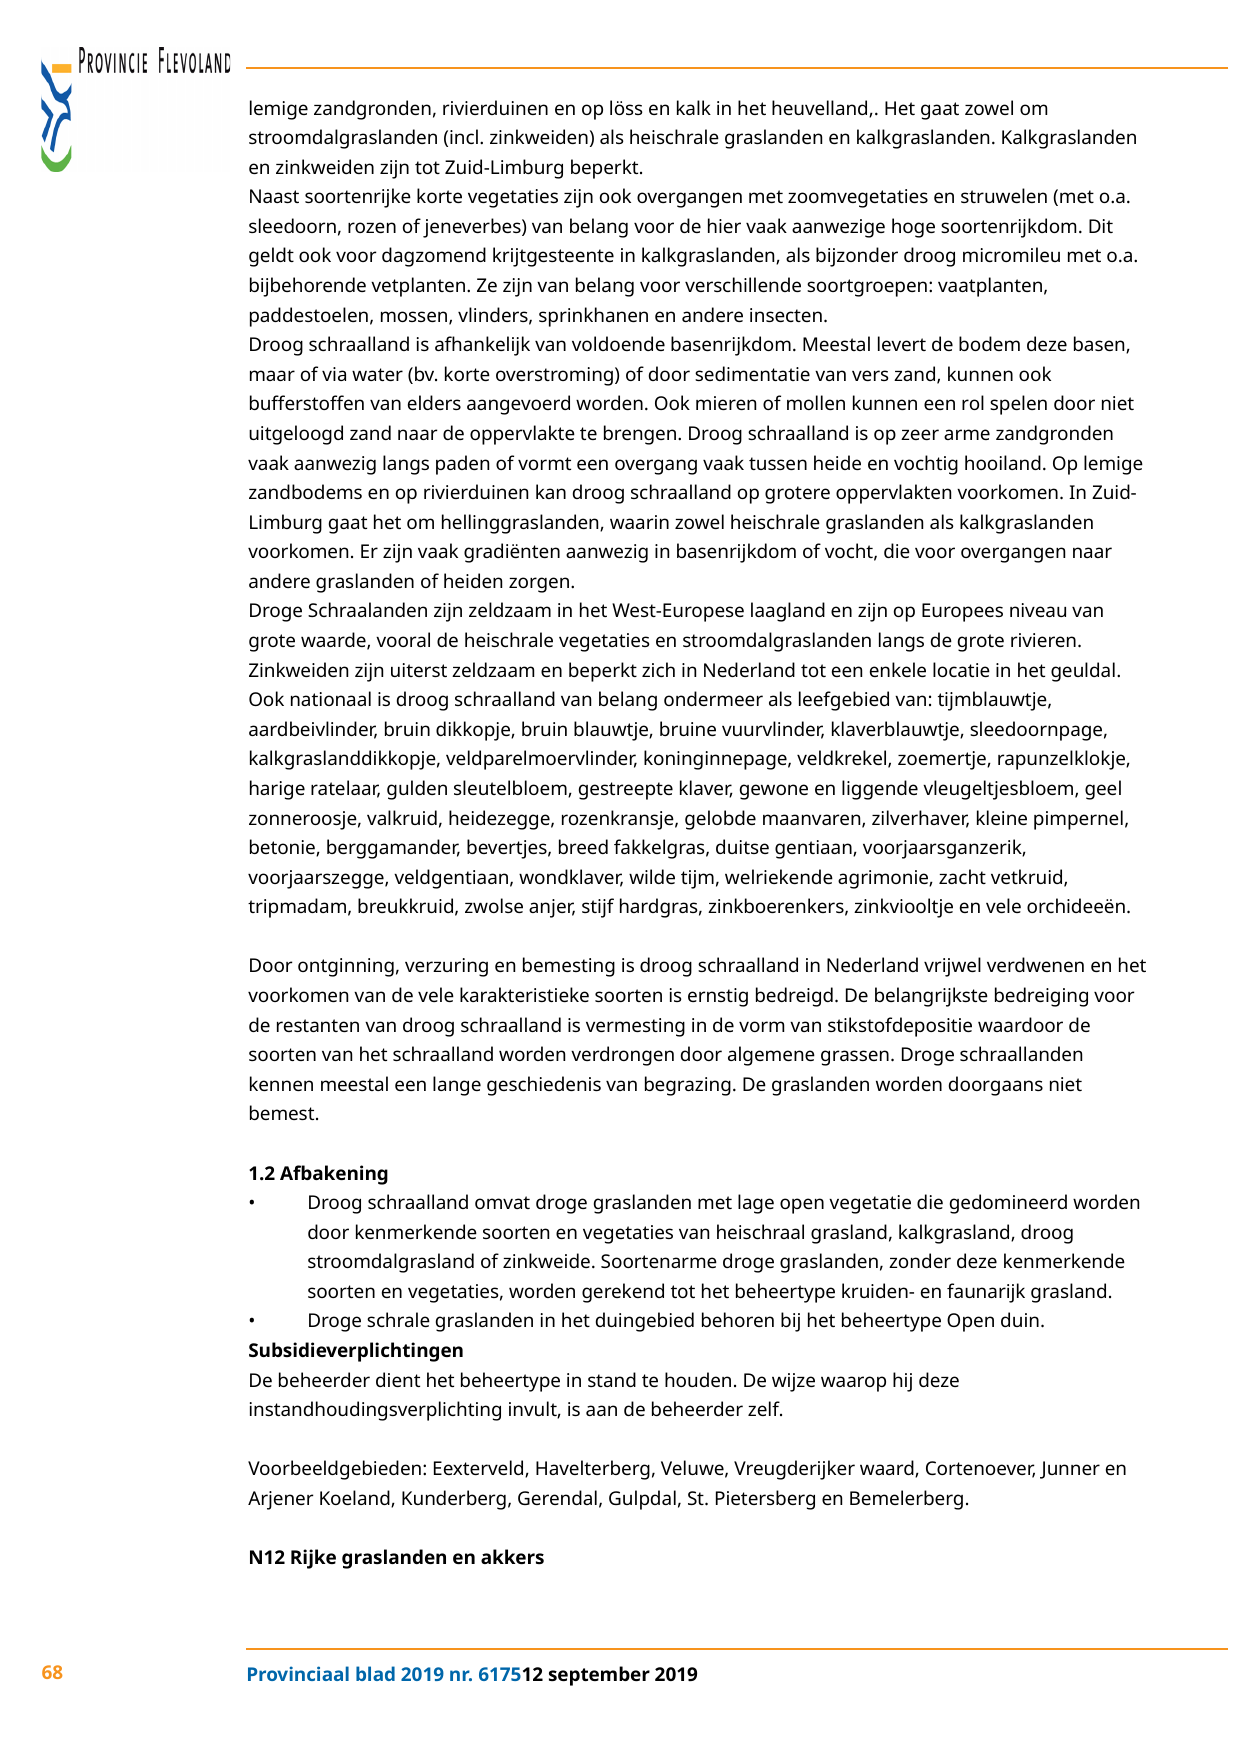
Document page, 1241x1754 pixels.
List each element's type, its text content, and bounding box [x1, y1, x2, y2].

text lemige zandgronden, rivierduinen en op löss en kalk in het heuvelland,. Het gaat zowel om stroomdalgraslanden (incl. zinkweiden) als heischrale graslanden en kalkgraslanden. Kalkgraslanden en zinkweiden zijn tot Zuid-Limburg beperkt. [248, 95, 1152, 180]
text N12 Rijke graslanden en akkers [248, 1544, 1152, 1570]
text Voorbeeldgebieden: Eexterveld, Havelterberg, Veluwe, Vreugderijker waard, Cortenoever, Junner en Arjener Koeland, Kunderberg, Gerendal, Gulpdal, St. Pietersberg en Bemelerberg. [248, 1456, 1152, 1511]
text Droog schraalland is afhankelijk van voldoende basenrijkdom. Meestal levert de bodem deze basen, maar of via water (bv. korte overstroming) of door sedimentatie van vers zand, kunnen ook bufferstoffen van elders aangevoerd worden. Ook mieren of mollen kunnen een rol spelen door niet uitgeloogd zand naar de oppervlakte te brengen. Droog schraalland is op zeer arme zandgronden vaak aanwezig langs paden of vormt een overgang vaak tussen heide en vochtig hooiland. Op lemige zandbodems en op rivierduinen kan droog schraalland op grotere oppervlakten voorkomen. In Zuid-Limburg gaat het om hellinggraslanden, waarin zowel heischrale graslanden als kalkgraslanden voorkomen. Er zijn vaak gradiënten aanwezig in basenrijkdom of vocht, die voor overgangen naar andere graslanden of heiden zorgen. [248, 331, 1152, 594]
text Droge Schraalanden zijn zeldzaam in het West-Europese laagland en zijn op Europees niveau van grote waarde, vooral de heischrale vegetaties en stroomdalgraslanden langs de grote rivieren. Zinkweiden zijn uiterst zeldzaam en beperkt zich in Nederland tot een enkele locatie in het geuldal. Ook nationaal is droog schraalland van belang ondermeer als leefgebied van: tijmblauwtje, aardbeivlinder, bruin dikkopje, bruin blauwtje, bruine vuurvlinder, klaverblauwtje, sleedoornpage, kalkgraslanddikkopje, veldparelmoervlinder, koninginnepage, veldkrekel, zoemertje, rapunzelklokje, harige ratelaar, gulden sleutelbloem, gestreepte klaver, gewone en liggende vleugeltjesbloem, geel zonneroosje, valkruid, heidezegge, rozenkransje, gelobde maanvaren, zilverhaver, kleine pimpernel, betonie, berggamander, bevertjes, breed fakkelgras, duitse gentiaan, voorjaarsganzerik, voorjaarszegge, veldgentiaan, wondklaver, wilde tijm, welriekende agrimonie, zacht vetkruid, tripmadam, breukkruid, zwolse anjer, stijf hardgras, zinkboerenkers, zinkviooltje en vele orchideeën. [248, 598, 1152, 919]
text Subsidieverplichtingen [248, 1337, 1152, 1363]
picture [41, 47, 231, 172]
text 1.2 Afbakening [248, 1160, 1152, 1186]
text De beheerder dient het beheertype in stand te houden. De wijze waarop hij deze instandhoudingsverplichting invult, is aan de beheerder zelf. [248, 1367, 1152, 1422]
list Droog schraalland omvat droge graslanden met lage open vegetatie die gedomineerd worden door kenmerkende soorten en vegetaties van heischraal grasland, kalkgrasland, droog stroomdalgrasland of zinkweide. Soortenarme droge graslanden, zonder deze kenmerkende soorten en vegetaties, worden gerekend tot het beheertype kruiden- en faunarijk grasland. [248, 1189, 1152, 1304]
text Naast soortenrijke korte vegetaties zijn ook overgangen met zoomvegetaties en struwelen (met o.a. sleedoorn, rozen of jeneverbes) van belang voor de hier vaak aanwezige hoge soortenrijkdom. Dit geldt ook voor dagzomend krijtgesteente in kalkgraslanden, als bijzonder droog micromileu met o.a. bijbehorende vetplanten. Ze zijn van belang voor verschillende soortgroepen: vaatplanten, paddestoelen, mossen, vlinders, sprinkhanen en andere insecten. [248, 183, 1152, 328]
text Door ontginning, verzuring en bemesting is droog schraalland in Nederland vrijwel verdwenen en het voorkomen van de vele karakteristieke soorten is ernstig bedreigd. De belangrijkste bedreiging voor de restanten van droog schraalland is vermesting in de vorm van stikstofdepositie waardoor de soorten van het schraalland worden verdrongen door algemene grassen. Droge schraallanden kennen meestal een lange geschiedenis van begrazing. De graslanden worden doorgaans niet bemest. [248, 953, 1152, 1126]
list Droge schrale graslanden in het duingebied behoren bij het beheertype Open duin. [248, 1308, 1152, 1333]
